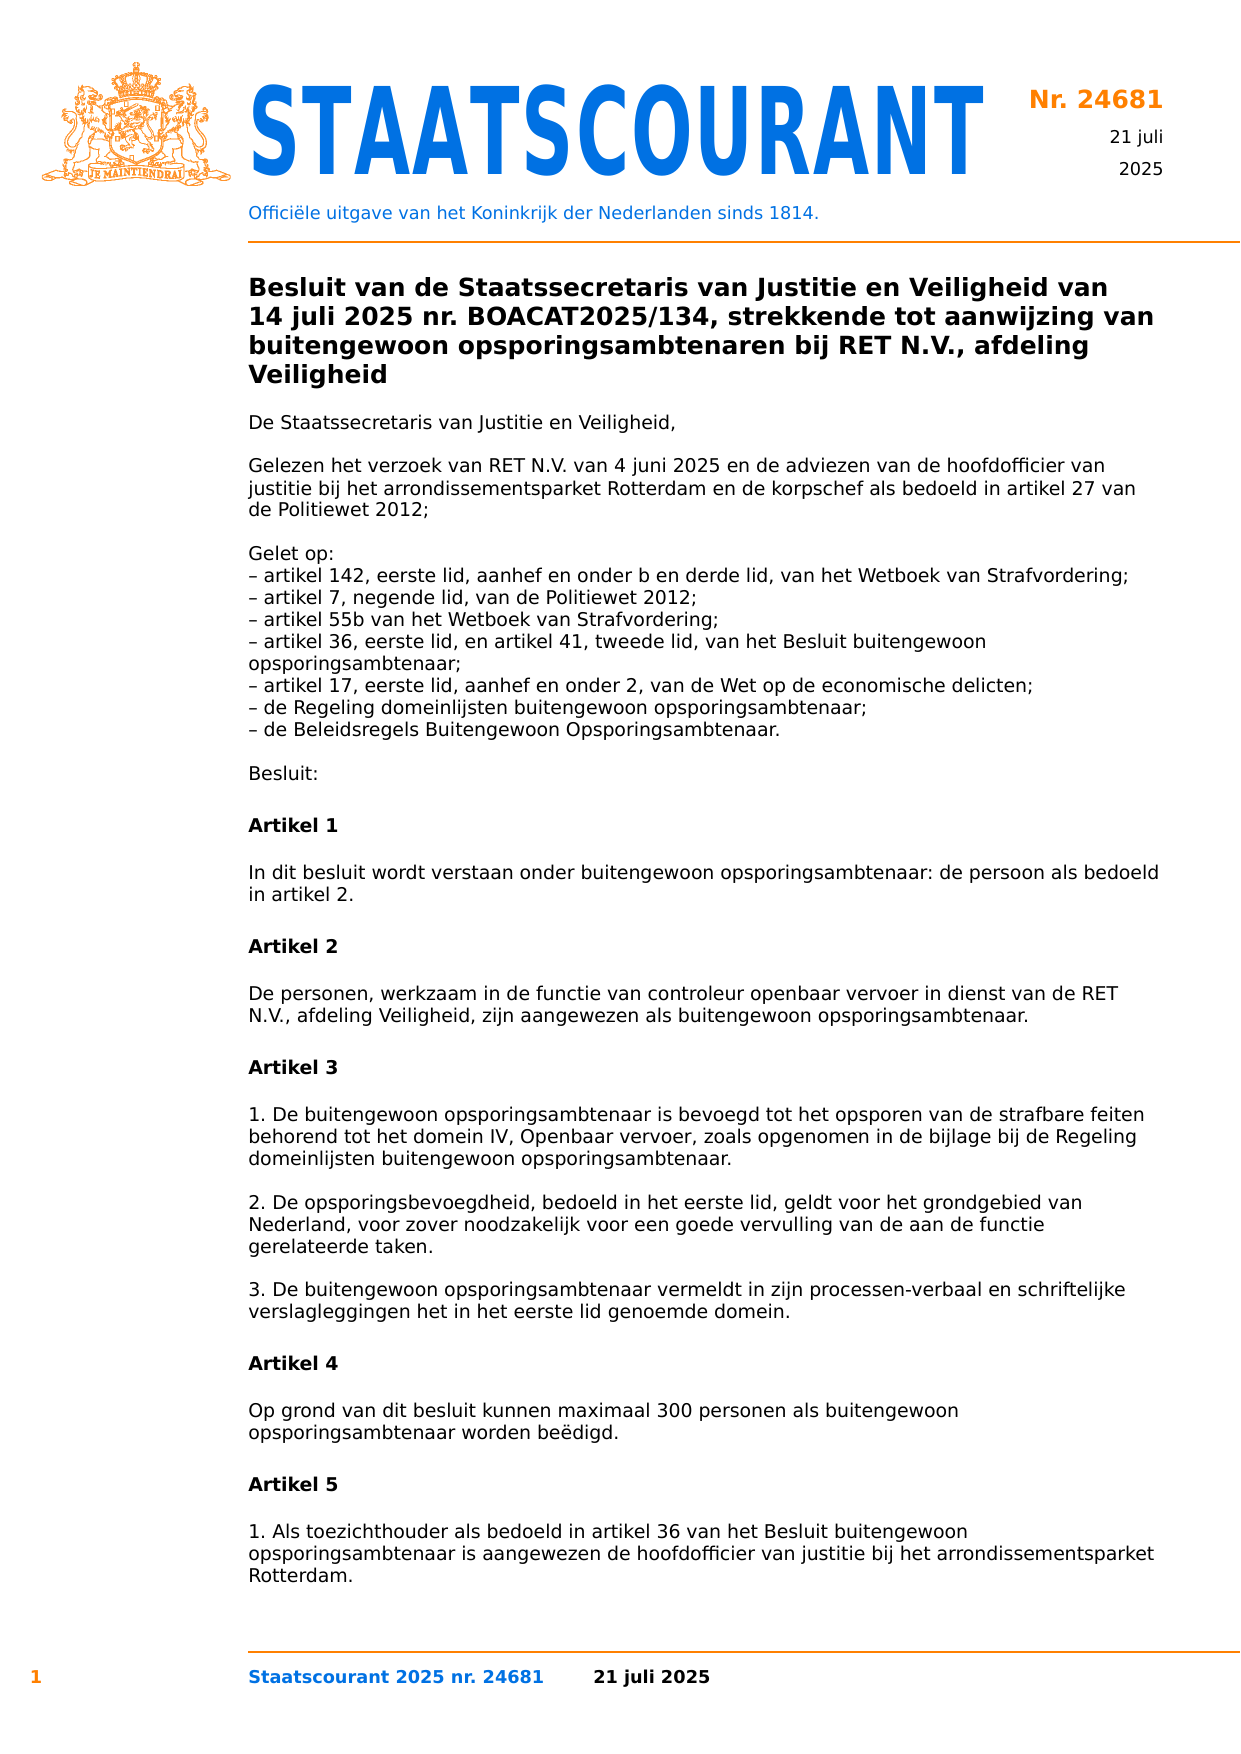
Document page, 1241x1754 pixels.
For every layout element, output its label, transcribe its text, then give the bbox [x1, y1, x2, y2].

table_header Nr. 24681 [998, 62, 1240, 121]
table_cell 21 juli [998, 121, 1240, 153]
text Gelet op: [248, 543, 1163, 565]
text Gelezen het verzoek van RET N.V. van 4 juni 2025 en de adviezen van de hoofdofficier van justitie bij het arrondissementsparket Rotterdam en de korpschef als bedoeld in artikel 27 van de Politiewet 2012; [248, 455, 1163, 521]
text – de Beleidsregels Buitengewoon Opsporingsambtenaar. [248, 719, 1163, 741]
text De Staatssecretaris van Justitie en Veiligheid, [248, 412, 1163, 433]
table_header STAATSCOURANT [248, 62, 998, 203]
subtitle Artikel 5 [248, 1474, 1163, 1496]
text Op grond van dit besluit kunnen maximaal 300 personen als buitengewoon opsporingsambtenaar worden beëdigd. [248, 1400, 1163, 1444]
subtitle Artikel 3 [248, 1057, 1163, 1079]
text 2. De opsporingsbevoegdheid, bedoeld in het eerste lid, geldt voor het grondgebied van Nederland, voor zover noodzakelijk voor een goede vervulling van de aan de functie gerelateerde taken. [248, 1192, 1163, 1257]
text – artikel 36, eerste lid, en artikel 41, tweede lid, van het Besluit buitengewoon opsporingsambtenaar; [248, 631, 1163, 675]
text 1. Als toezichthouder als bedoeld in artikel 36 van het Besluit buitengewoon opsporingsambtenaar is aangewezen de hoofdofficier van justitie bij het arrondissementsparket Rotterdam. [248, 1521, 1163, 1587]
table_header [25, 62, 248, 241]
picture [41, 62, 231, 186]
text 3. De buitengewoon opsporingsambtenaar vermeldt in zijn processen-verbaal en schriftelijke verslagleggingen het in het eerste lid genoemde domein. [248, 1279, 1163, 1323]
text – de Regeling domeinlijsten buitengewoon opsporingsambtenaar; [248, 697, 1163, 719]
text – artikel 17, eerste lid, aanhef en onder 2, van de Wet op de economische delicten; [248, 675, 1163, 697]
text 1. De buitengewoon opsporingsambtenaar is bevoegd tot het opsporen van de strafbare feiten behorend tot het domein IV, Openbaar vervoer, zoals opgenomen in de bijlage bij de Regeling domeinlijsten buitengewoon opsporingsambtenaar. [248, 1104, 1163, 1170]
text – artikel 142, eerste lid, aanhef en onder b en derde lid, van het Wetboek van Strafvordering; [248, 565, 1163, 587]
subtitle Artikel 1 [248, 815, 1163, 837]
text – artikel 55b van het Wetboek van Strafvordering; [248, 609, 1163, 631]
table_cell 2025 [998, 153, 1240, 203]
subtitle Besluit van de Staatssecretaris van Justitie en Veiligheid van 14 juli 2025 nr. BOACAT2025/134, strekkende tot aanwijzing van buitengewoon opsporingsambtenaren bij RET N.V., afdeling Veiligheid [248, 273, 1163, 390]
text De personen, werkzaam in de functie van controleur openbaar vervoer in dienst van de RET N.V., afdeling Veiligheid, zijn aangewezen als buitengewoon opsporingsambtenaar. [248, 983, 1163, 1027]
subtitle Artikel 2 [248, 936, 1163, 958]
table_cell Officiële uitgave van het Koninkrijk der Nederlanden sinds 1814. [248, 203, 1240, 241]
subtitle Artikel 4 [248, 1353, 1163, 1375]
text In dit besluit wordt verstaan onder buitengewoon opsporingsambtenaar: de persoon als bedoeld in artikel 2. [248, 862, 1163, 906]
text Besluit: [248, 763, 1163, 785]
text – artikel 7, negende lid, van de Politiewet 2012; [248, 587, 1163, 609]
